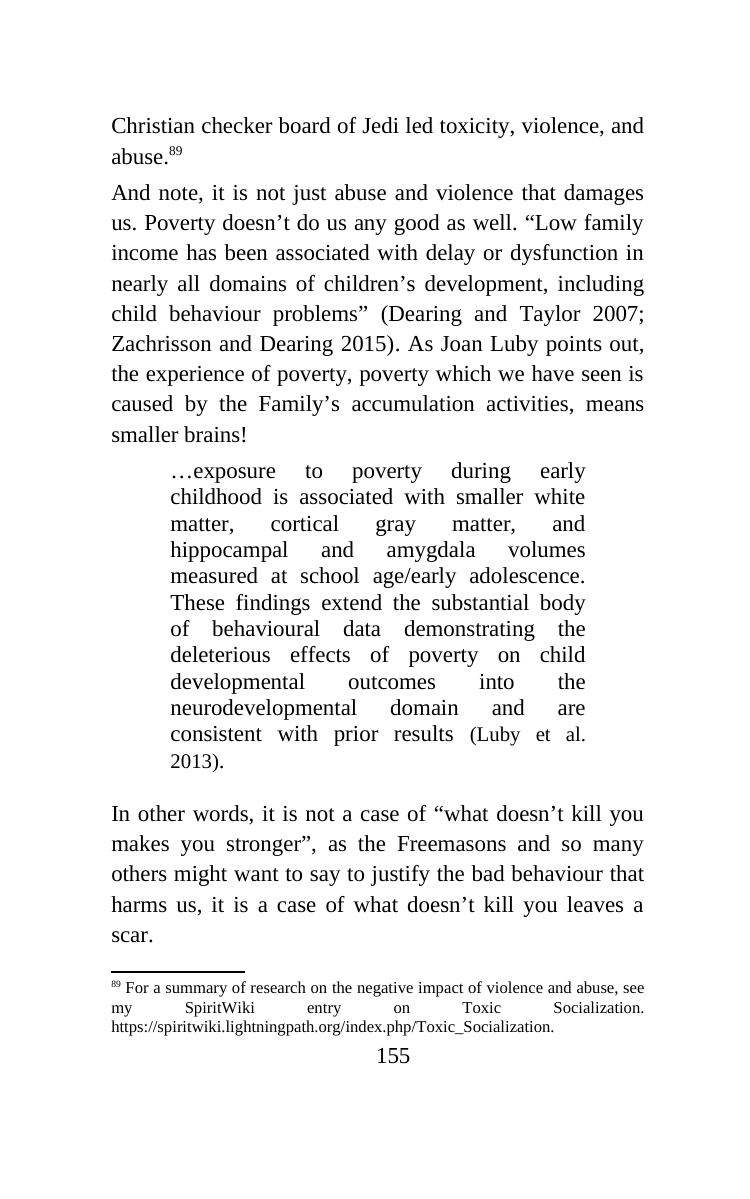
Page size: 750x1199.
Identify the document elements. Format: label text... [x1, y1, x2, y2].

text For a summary of research on the negative impact of violence and abuse, see my SpiritWiki entry on Toxic Socialization. https://spiritwiki.lightningpath.org/index.php/Toxic_Socialization. [111, 978, 645, 1036]
text Christian checker board of Jedi led toxicity, violence, and abuse. [111, 112, 645, 169]
text …exposure to poverty during early childhood is associated with smaller white matter, cortical gray matter, and hippocampal and amygdala volumes measured at school age/early adolescence. These findings extend the substantial body of behavioural data demonstrating the deleterious effects of poverty on child developmental outcomes into the neurodevelopmental domain and are consistent with prior results (Luby et al. 2013). [170, 457, 586, 773]
text And note, it is not just abuse and violence that damages us. Poverty doesn’t do us any good as well. “Low family income has been associated with delay or dysfunction in nearly all domains of children’s development, including child behaviour problems” (Dearing and Taylor 2007; Zachrisson and Dearing 2015). As Joan Luby points out, the experience of poverty, poverty which we have seen is caused by the Family’s accumulation activities, means smaller brains! [111, 179, 645, 447]
text In other words, it is not a case of “what doesn’t kill you makes you stronger”, as the Freemasons and so many others might want to say to justify the bad behaviour that harms us, it is a case of what doesn’t kill you leaves a scar. [111, 800, 645, 947]
